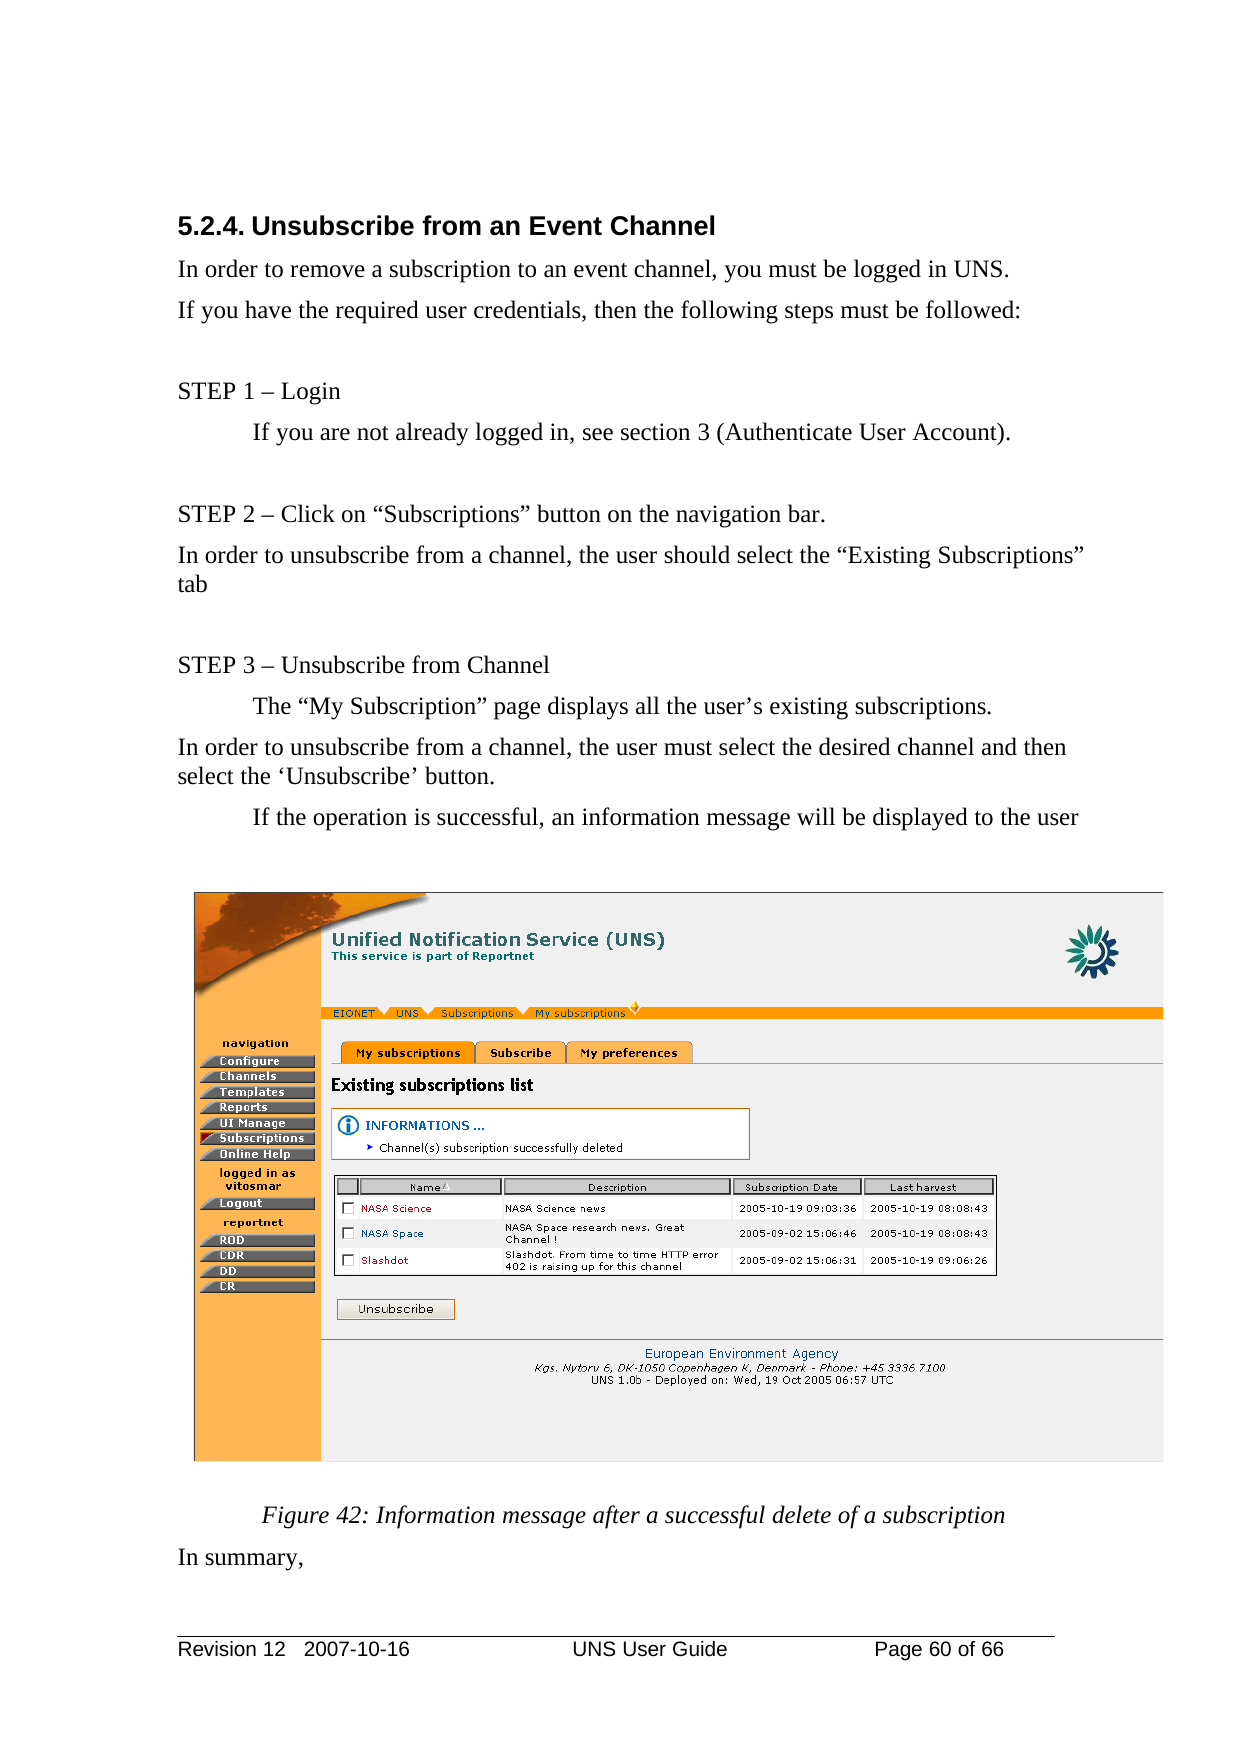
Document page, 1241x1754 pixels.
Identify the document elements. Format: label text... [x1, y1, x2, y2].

picture [193, 892, 1164, 1462]
text In order to remove a subscription to an event channel, you must be logged in UNS. [177, 254, 1092, 283]
text If the operation is successful, an information message will be displayed to the user [177, 802, 1092, 831]
text The “My Subscription” page displays all the user’s existing subscriptions. [177, 691, 1092, 720]
subtitle Unsubscribe from an Event Channel [177, 210, 1092, 241]
text If you are not already logged in, see section 3 (Authenticate User Account). [177, 417, 1092, 446]
text STEP 3 – Unsubscribe from Channel [177, 650, 1092, 679]
text STEP 1 – Login [177, 376, 1092, 405]
text If you have the required user credentials, then the following steps must be followed: [177, 294, 1092, 324]
text In order to unsubscribe from a channel, the user must select the desired channel and then select the ‘Unsubscribe’ button. [177, 732, 1092, 790]
text STEP 2 – Click on “Subscriptions” button on the navigation bar. [177, 499, 1092, 528]
text In order to unsubscribe from a channel, the user should select the “Existing Subscriptions” tab [177, 539, 1092, 598]
text Figure 42: Information message after a successful delete of a subscription [177, 1500, 1092, 1529]
text In summary, [177, 1542, 1092, 1571]
